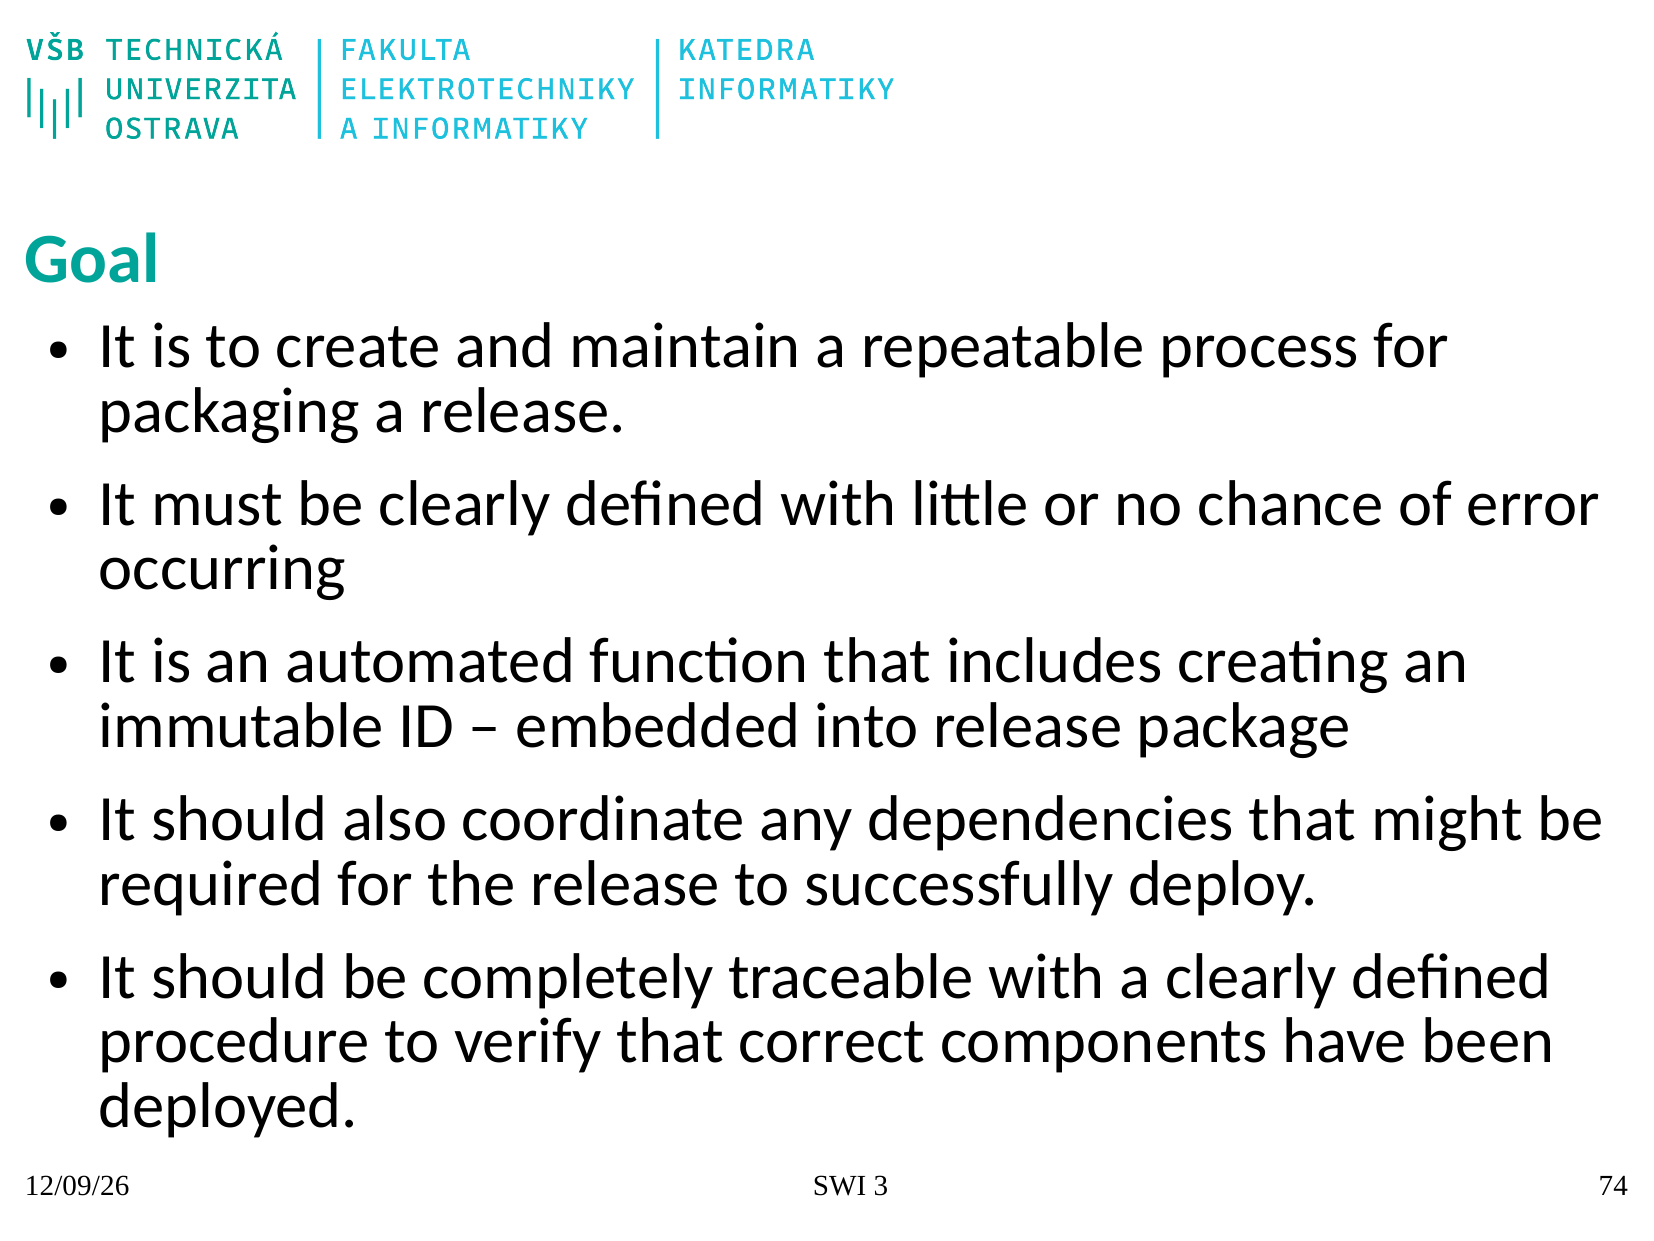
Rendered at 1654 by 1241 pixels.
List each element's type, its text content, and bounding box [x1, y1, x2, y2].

picture [26, 31, 894, 139]
title Goal [24, 169, 1629, 300]
list It is to create and maintain a repeatable process for packaging a release. It must be clearly defined with little or no chance of error occurring It is an automated function that includes creating an immutable ID – embedded into release package It should also coordinate any dependencies that might be required for the release to successfully deploy. It should be completely traceable with a clearly defined procedure to verify that correct components have been deployed. [30, 318, 1629, 1146]
